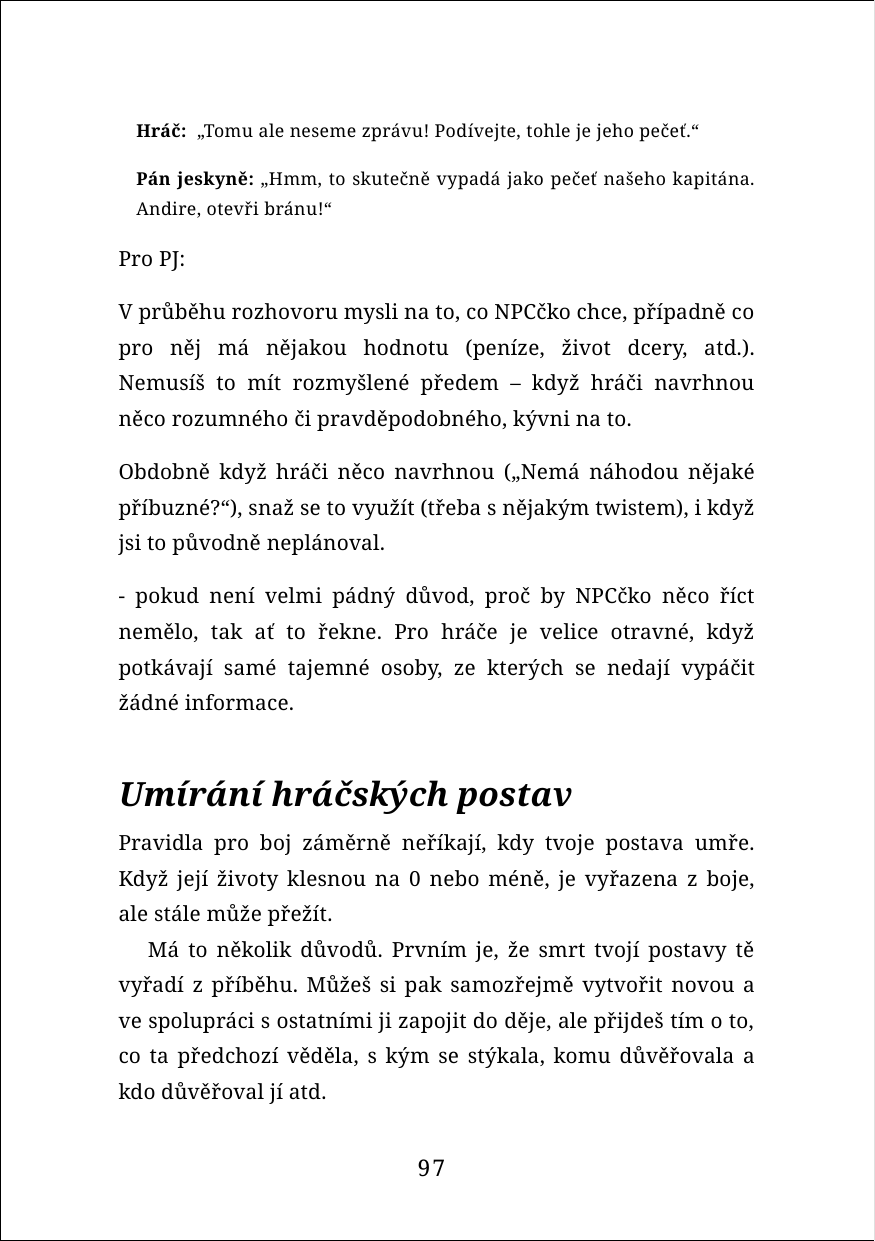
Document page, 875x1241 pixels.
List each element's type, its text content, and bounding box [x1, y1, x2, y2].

text Obdobně když hráči něco navrhnou („Nemá náhodou nějaké příbuzné?“), snaž se to využít (třeba s nějakým twistem), i když jsi to původně neplánoval. [118, 457, 756, 557]
text Pán jeskyně: „Hmm, to skutečně vypadá jako pečeť našeho kapitána. Andire, otevři bránu!“ [136, 166, 756, 221]
text Pro PJ: [118, 244, 756, 273]
text V průběhu rozhovoru mysli na to, co NPCčko chce, případně co pro něj má nějakou hodnotu (peníze, život dcery, atd.). Nemusíš to mít rozmyšlené předem – když hráči navrhnou něco rozumného či pravděpodobného, kývni na to. [118, 297, 756, 432]
text Pravidla pro boj záměrně neříkají, kdy tvoje postava umře. Když její životy klesnou na 0 nebo méně, je vyřazena z boje, ale stále může přežít. Má to několik důvodů. Prvním je, že smrt tvojí postavy tě vyřadí z příběhu. Můžeš si pak samozřejmě vytvořit novou a ve spolupráci s ostatními ji zapojit do děje, ale přijdeš tím o to, co ta předchozí věděla, s kým se stýkala, komu důvěřovala a kdo důvěřoval jí atd. [118, 828, 756, 1105]
text - pokud není velmi pádný důvod, proč by NPCčko něco říct nemělo, tak ať to řekne. Pro hráče je velice otravné, když potkávají samé tajemné osoby, ze kterých se nedají vypáčit žádné informace. [118, 582, 756, 717]
text Hráč: „Tomu ale neseme zprávu! Podívejte, tohle je jeho pečeť.“ [136, 118, 756, 142]
subtitle Umírání hráčských postav [118, 771, 756, 816]
